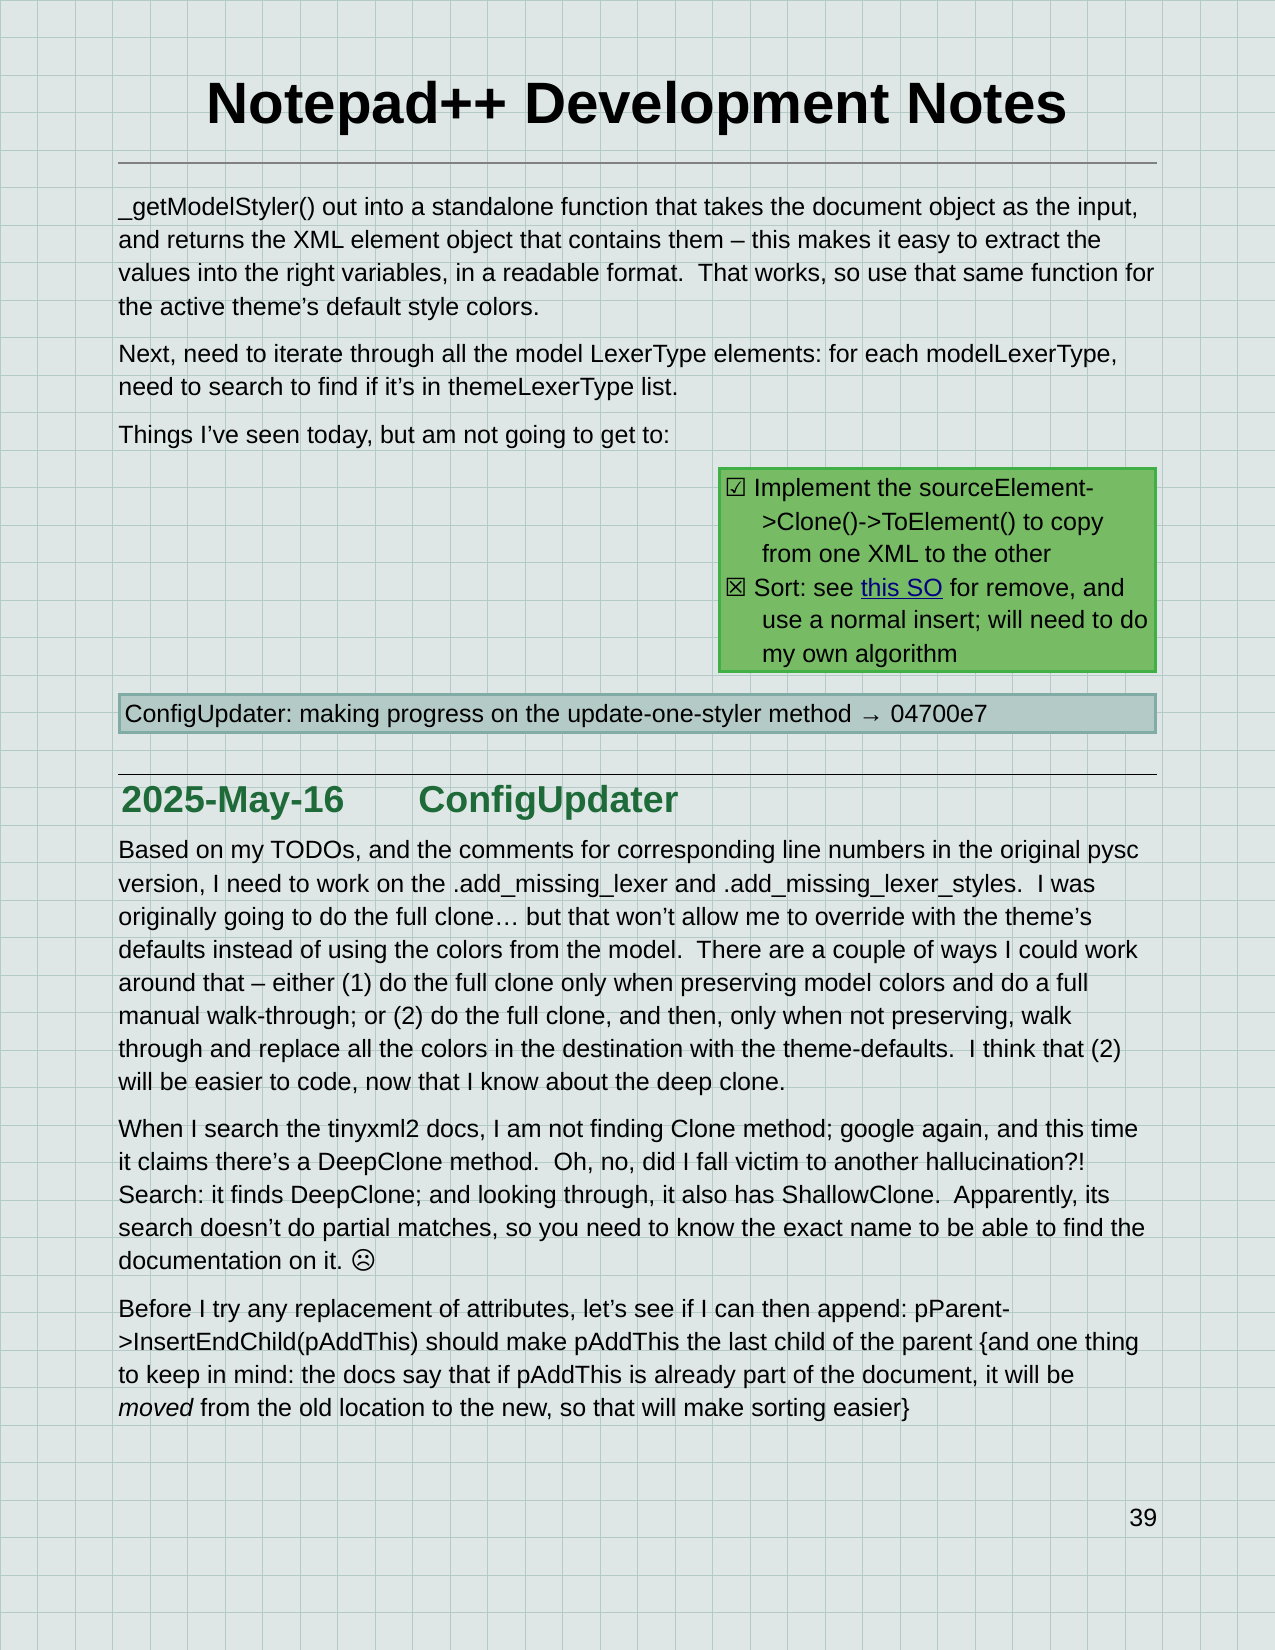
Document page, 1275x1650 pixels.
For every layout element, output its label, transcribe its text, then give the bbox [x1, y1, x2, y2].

text ☒ Sort: see this SO for remove, and use a normal insert; will need to do my own algorithm [721, 566, 1154, 670]
text Things I’ve seen today, but am not going to get to: [118, 420, 1157, 448]
text Before I try any replacement of attributes, let’s see if I can then append: pParent->InsertEndChild(pAddThis) should make pAddThis the last child of the parent {and one thing to keep in mind: the docs say that if pAddThis is already part of the document, it will be moved from the old location to the new, so that will make sorting easier} [118, 1294, 1157, 1422]
text ConfigUpdater: making progress on the update-one-styler method → 04700e7 [121, 696, 1154, 731]
text Next, need to iterate through all the model LexerType elements: for each modelLexerType, need to search to find if it’s in themeLexerType list. [118, 339, 1157, 401]
text ☑ Implement the sourceElement->Clone()->ToElement() to copy from one XML to the other [721, 470, 1154, 566]
subtitle 2025-May-16 ConfigUpdater [118, 775, 1157, 823]
text When I search the tinyxml2 docs, I am not finding Clone method; google again, and this time it claims there’s a DeepClone method. Oh, no, did I fall victim to another hallucination?! Search: it finds DeepClone; and looking through, it also has ShallowClone. Apparently, its search doesn’t do partial matches, so you need to know the exact name to be able to find the documentation on it. ☹ [118, 1114, 1157, 1275]
text Based on my TODOs, and the comments for corresponding line numbers in the original pysc version, I need to work on the .add_missing_lexer and .add_missing_lexer_styles. I was originally going to do the full clone… but that won’t allow me to override with the theme’s defaults instead of using the colors from the model. There are a couple of ways I could work around that – either (1) do the full clone only when preserving model colors and do a full manual walk-through; or (2) do the full clone, and then, only when not preserving, walk through and replace all the colors in the destination with the theme-defaults. I think that (2) will be easier to code, now that I know about the deep clone. [118, 836, 1157, 1095]
text _getModelStyler() out into a standalone function that takes the document object as the input, and returns the XML element object that contains them – this makes it easy to extract the values into the right variables, in a readable format. That works, so use that same function for the active theme’s default style colors. [118, 192, 1157, 320]
